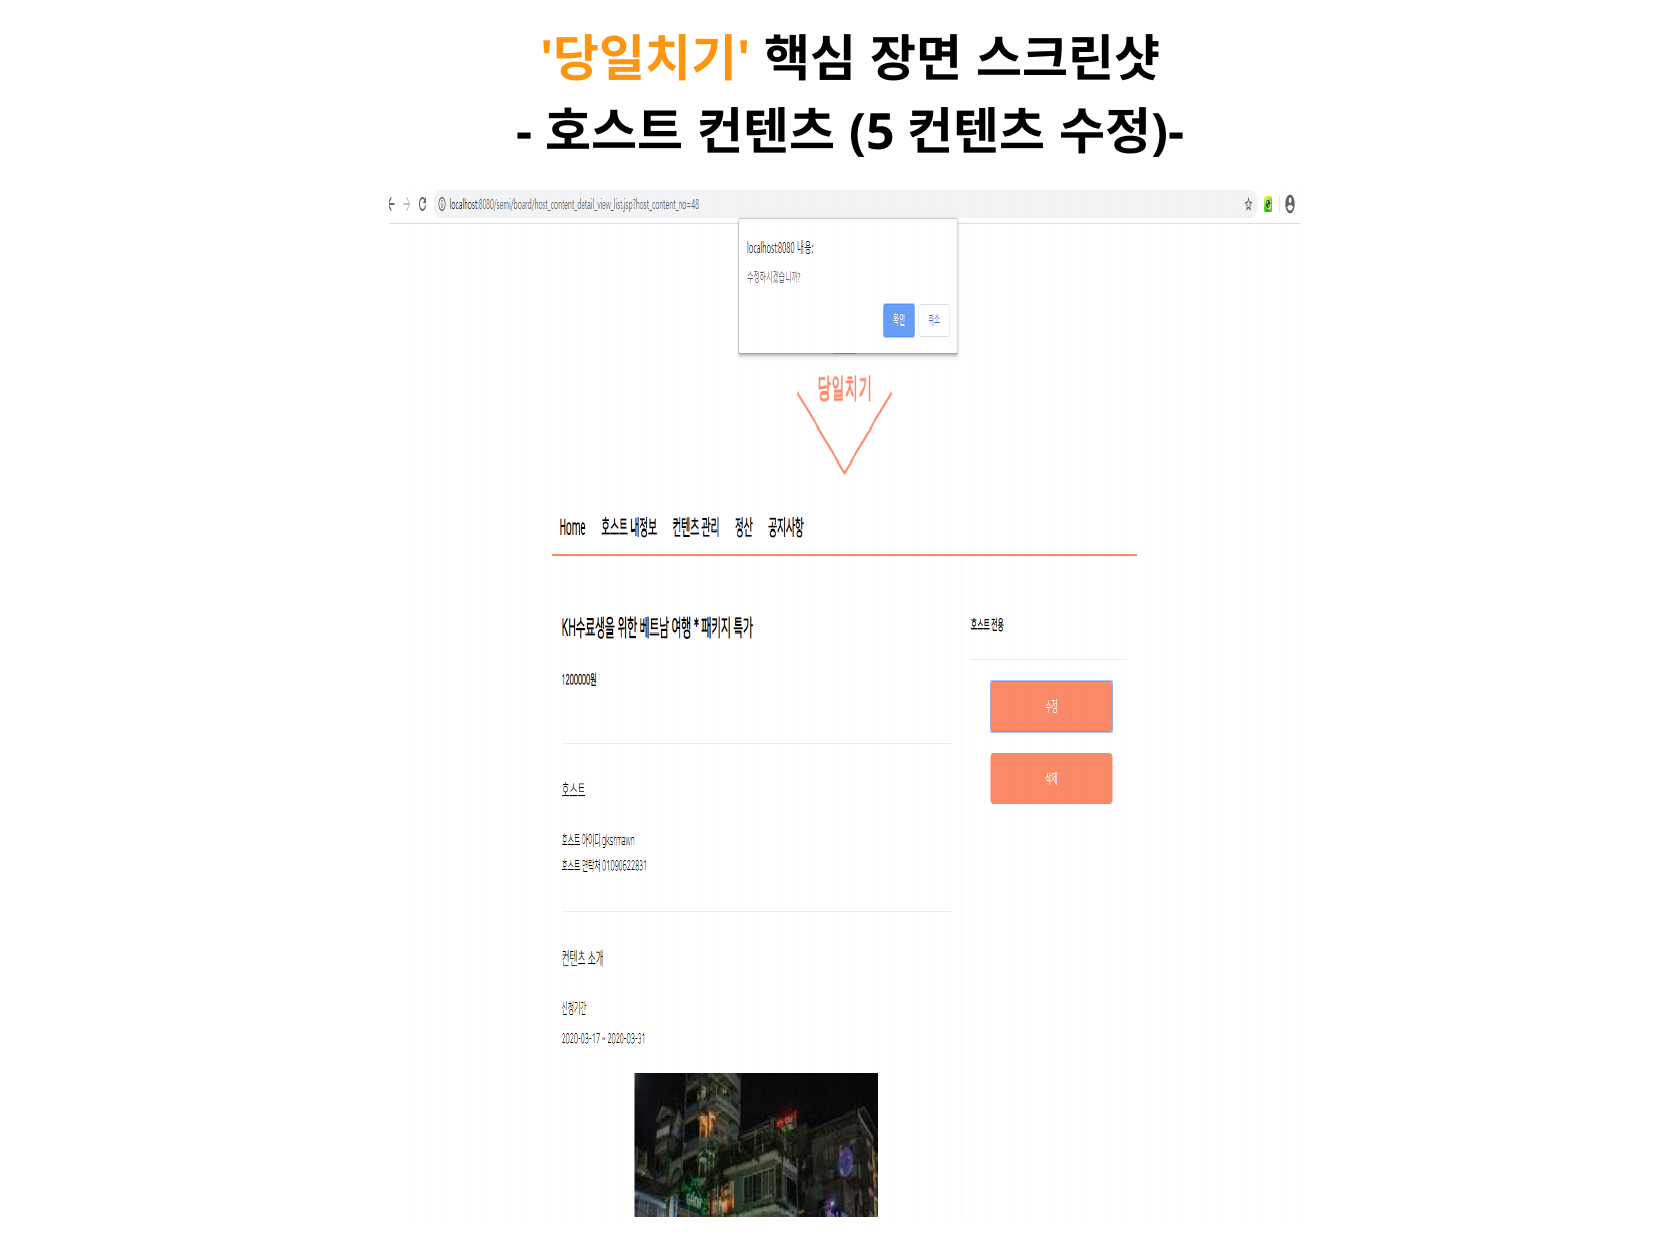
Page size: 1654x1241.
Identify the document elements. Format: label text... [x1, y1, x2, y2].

title '당일치기' 핵심 장면 스크린샷 - 호스트 컨텐츠 (5 컨텐츠 수정)- [106, 0, 1595, 196]
picture [389, 188, 1300, 1217]
